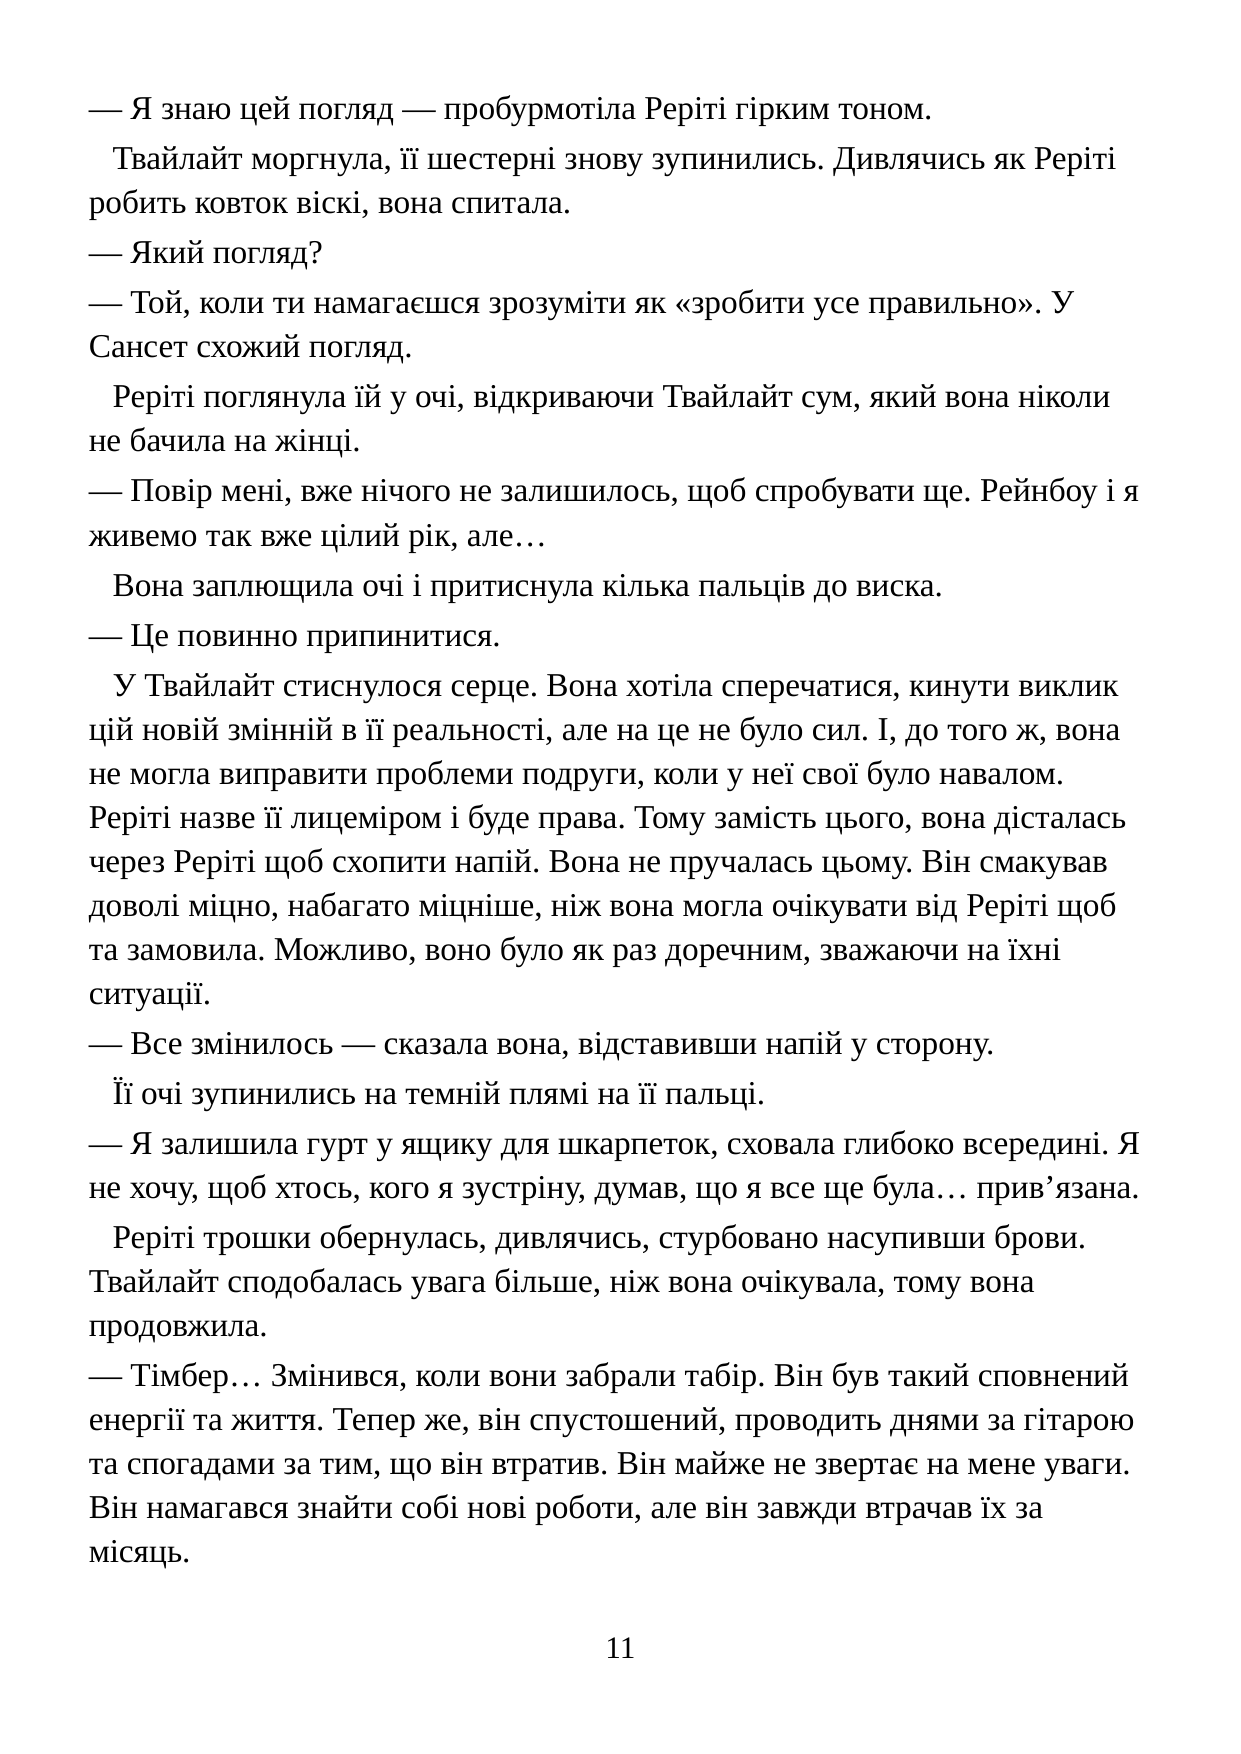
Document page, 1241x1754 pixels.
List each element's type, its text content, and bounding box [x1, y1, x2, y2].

text — Повір мені, вже нічого не залишилось, щоб спробувати ще. Рейнбоу і я живемо так вже цілий рік, але… [88, 471, 1152, 553]
text — Який погляд? [88, 233, 1152, 271]
text Вона заплющила очі і притиснула кілька пальців до виска. [88, 565, 1152, 603]
text У Твайлайт стиснулося серце. Вона хотіла сперечатися, кинути виклик цій новій змінній в її реальності, але на це не було сил. І, до того ж, вона не могла виправити проблеми подруги, коли у неї свої було навалом. Реріті назве її лицеміром і буде права. Тому замість цього, вона дісталась через Реріті щоб схопити напій. Вона не пручалась цьому. Він смакував доволі міцно, набагато міцніше, ніж вона могла очікувати від Реріті щоб та замовила. Можливо, воно було як раз доречним, зважаючи на їхні ситуації. [88, 665, 1152, 1012]
text Твайлайт моргнула, її шестерні знову зупинились. Дивлячись як Реріті робить ковток віскі, вона спитала. [88, 138, 1152, 221]
text — Все змінилось — сказала вона, відставивши напій у сторону. [88, 1023, 1152, 1062]
text Реріті поглянула їй у очі, відкриваючи Твайлайт сум, який вона ніколи не бачила на жінці. [88, 377, 1152, 459]
text — Я залишила гурт у ящику для шкарпеток, сховала глибоко всередині. Я не хочу, щоб хтось, кого я зустріну, думав, що я все ще була… прив’язана. [88, 1123, 1152, 1206]
text — Той, коли ти намагаєшся зрозуміти як «зробити усе правильно». У Сансет схожий погляд. [88, 283, 1152, 365]
text Її очі зупинились на темній плямі на її пальці. [88, 1073, 1152, 1112]
text Реріті трошки обернулась, дивлячись, стурбовано насупивши брови. Твайлайт сподобалась увага більше, ніж вона очікувала, тому вона продовжила. [88, 1217, 1152, 1344]
text — Я знаю цей погляд — пробурмотіла Реріті гірким тоном. [88, 88, 1152, 127]
text — Тімбер… Змінився, коли вони забрали табір. Він був такий сповнений енергії та життя. Тепер же, він спустошений, проводить днями за гітарою та спогадами за тим, що він втратив. Він майже не звертає на мене уваги. Він намагався знайти собі нові роботи, але він завжди втрачав їх за місяць. [88, 1355, 1152, 1570]
text — Це повинно припинитися. [88, 615, 1152, 653]
